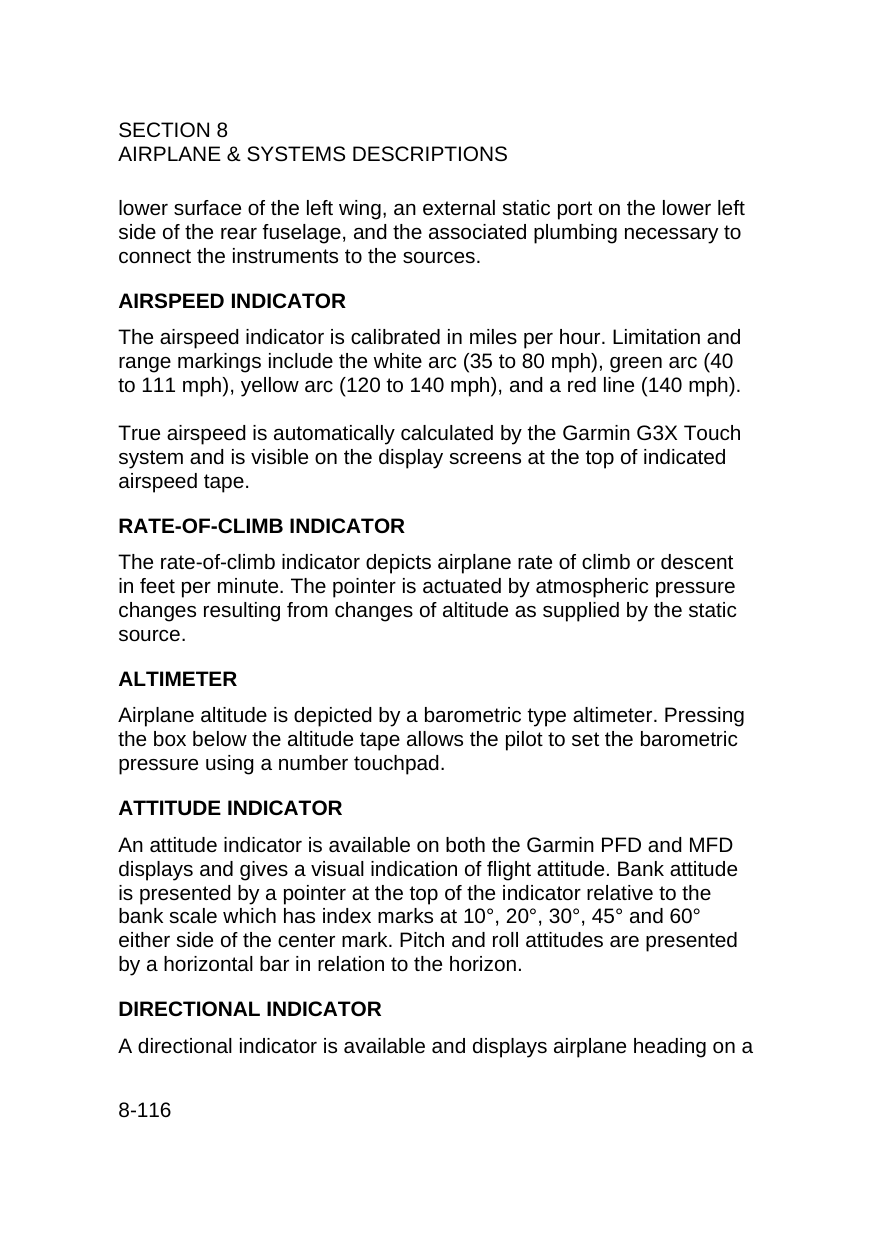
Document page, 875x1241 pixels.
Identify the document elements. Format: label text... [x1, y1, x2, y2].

subtitle ALTIMETER [118, 667, 756, 691]
text The airspeed indicator is calibrated in miles per hour. Limitation and range markings include the white arc (35 to 80 mph), green arc (40 to 111 mph), yellow arc (120 to 140 mph), and a red line (140 mph). [118, 325, 756, 397]
text lower surface of the left wing, an external static port on the lower left side of the rear fuselage, and the associated plumbing necessary to connect the instruments to the sources. [118, 196, 756, 268]
text An attitude indicator is available on both the Garmin PFD and MFD displays and gives a visual indication of flight attitude. Bank attitude is presented by a pointer at the top of the indicator relative to the bank scale which has index marks at 10°, 20°, 30°, 45° and 60° either side of the center mark. Pitch and roll attitudes are presented by a horizontal bar in relation to the horizon. [118, 832, 756, 976]
subtitle ATTITUDE INDICATOR [118, 796, 756, 820]
text Airplane altitude is depicted by a barometric type altimeter. Pressing the box below the altitude tape allows the pilot to set the barometric pressure using a number touchpad. [118, 703, 756, 775]
subtitle DIRECTIONAL INDICATOR [118, 997, 756, 1021]
text The rate-of-climb indicator depicts airplane rate of climb or descent in feet per minute. The pointer is actuated by atmospheric pressure changes resulting from changes of altitude as supplied by the static [118, 550, 756, 622]
text A directional indicator is available and displays airplane heading on a [118, 1033, 756, 1057]
subtitle RATE-OF-CLIMB INDICATOR [118, 514, 756, 538]
subtitle AIRSPEED INDICATOR [118, 289, 756, 313]
text source. [118, 622, 756, 646]
text True airspeed is automatically calculated by the Garmin G3X Touch system and is visible on the display screens at the top of indicated airspeed tape. [118, 421, 756, 493]
